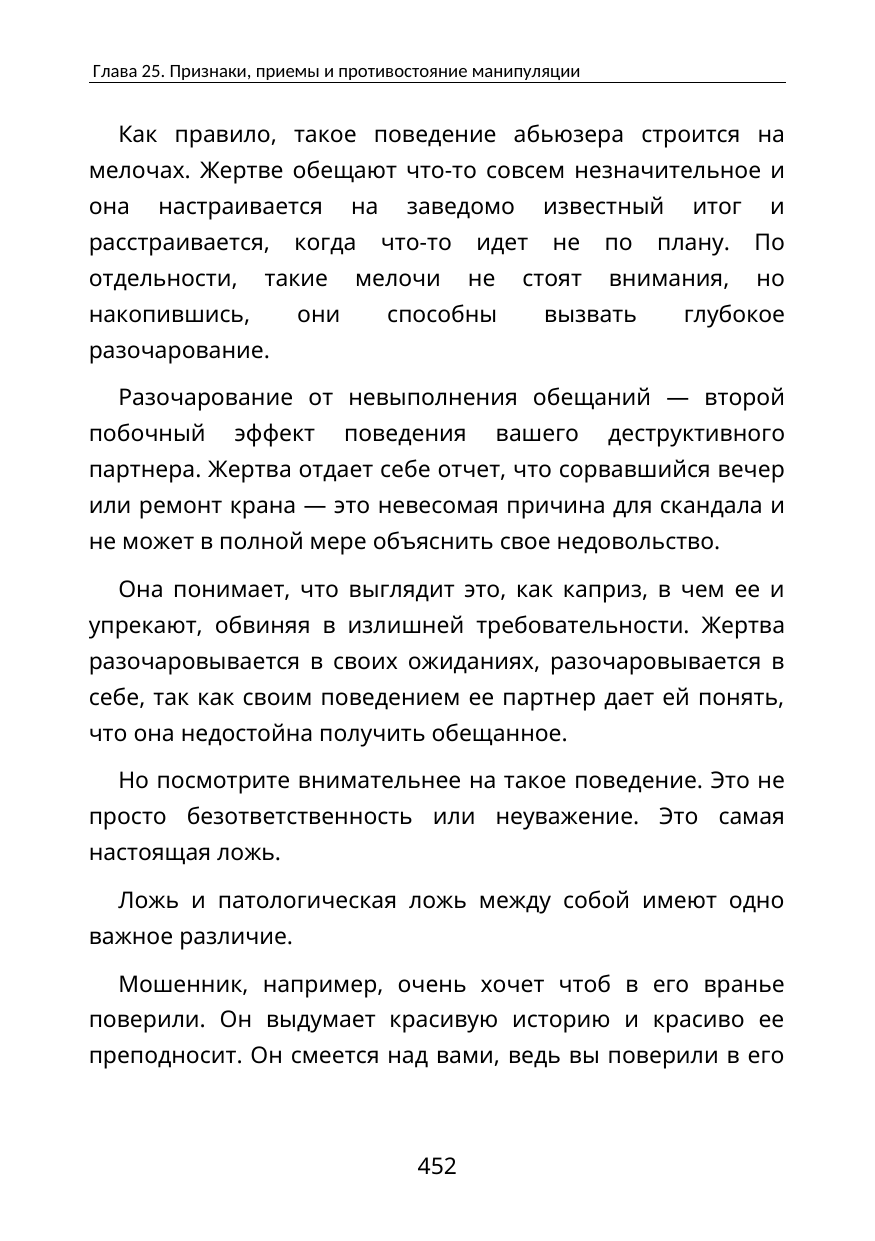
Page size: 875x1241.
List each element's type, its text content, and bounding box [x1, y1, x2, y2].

text Разочарование от невыполнения обещаний — второй побочный эффект поведения вашего деструктивного партнера. Жертва отдает себе отчет, что сорвавшийся вечер или ремонт крана — это невесомая причина для скандала и не может в полной мере объяснить свое недовольство. [88, 381, 786, 556]
text Как правило, такое поведение абьюзера строится на мелочах. Жертве обещают что-то совсем незначительное и она настраивается на заведомо известный итог и расстраивается, когда что-то идет не по плану. По отдельности, такие мелочи не стоят внимания, но накопившись, они способны вызвать глубокое разочарование. [88, 118, 786, 365]
text Но посмотрите внимательнее на такое поведение. Это не просто безответственность или неуважение. Это самая настоящая ложь. [88, 764, 786, 867]
text Мошенник, например, очень хочет чтоб в его вранье поверили. Он выдумает красивую историю и красиво ее преподносит. Он смеется над вами, ведь вы поверили в его [88, 967, 786, 1071]
text Ложь и патологическая ложь между собой имеют одно важное различие. [88, 884, 786, 951]
text Она понимает, что выглядит это, как каприз, в чем ее и упрекают, обвиняя в излишней требовательности. Жертва разочаровывается в своих ожиданиях, разочаровывается в себе, так как своим поведением ее партнер дает ей понять, что она недостойна получить обещанное. [88, 573, 786, 748]
